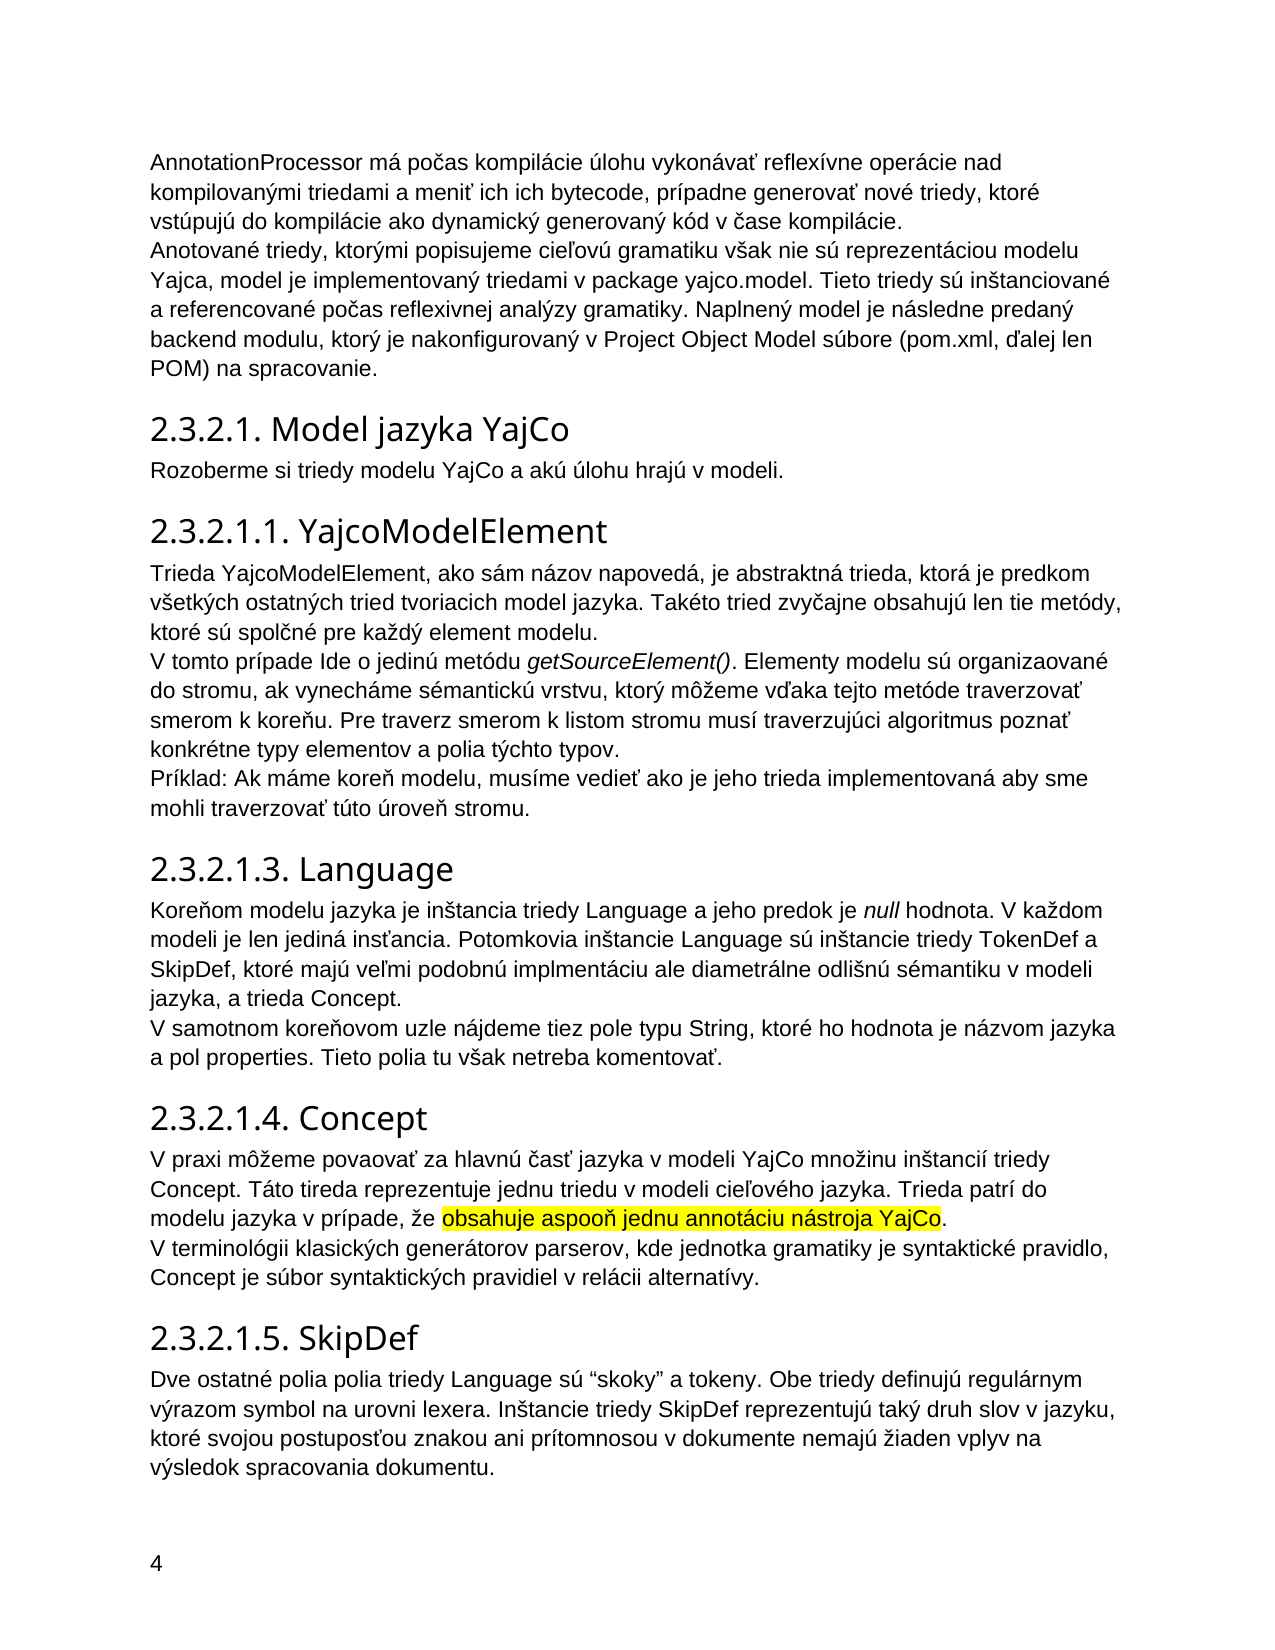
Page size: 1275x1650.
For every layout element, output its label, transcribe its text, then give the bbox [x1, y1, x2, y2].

subtitle 2.3.2.1.5. SkipDef [150, 1315, 1125, 1360]
subtitle V tomto prípade Ide o jedinú metódu getSourceElement(). Elementy modelu sú organizaované do stromu, ak vynecháme sémantickú vrstvu, ktorý môžeme vďaka tejto metóde traverzovať smerom k koreňu. Pre traverz smerom k listom stromu musí traverzujúci algoritmus poznať konkrétne typy elementov a polia týchto typov. [150, 648, 1125, 762]
subtitle 2.3.2.1. Model jazyka YajCo [150, 406, 1125, 451]
subtitle Dve ostatné polia polia triedy Language sú “skoky” a tokeny. Obe triedy definujú regulárnym výrazom symbol na urovni lexera. Inštancie triedy SkipDef reprezentujú taký druh slov v jazyku, ktoré svojou postuposťou znakou ani prítomnosou v dokumente nemajú žiaden vplyv na výsledok spracovania dokumentu. [150, 1367, 1125, 1481]
text AnnotationProcessor má počas kompilácie úlohu vykonávať reflexívne operácie nad kompilovanými triedami a meniť ich ich bytecode, prípadne generovať nové triedy, ktoré vstúpujú do kompilácie ako dynamický generovaný kód v čase kompilácie. [150, 150, 1125, 234]
subtitle V praxi môžeme povaovať za hlavnú časť jazyka v modeli YajCo množinu inštancií triedy Concept. Táto tireda reprezentuje jednu triedu v modeli cieľového jazyka. Trieda patrí do modelu jazyka v prípade, že obsahuje aspooň jednu annotáciu nástroja YajCo. [150, 1147, 1125, 1231]
subtitle Príklad: Ak máme koreň modelu, musíme vedieť ako je jeho trieda implementovaná aby sme mohli traverzovať túto úroveň stromu. [150, 766, 1125, 821]
subtitle 2.3.2.1.1. YajcoModelElement [150, 508, 1125, 554]
subtitle Concept je súbor syntaktických pravidiel v relácii alternatívy. [150, 1264, 1125, 1290]
text Anotované triedy, ktorými popisujeme cieľovú gramatiku však nie sú reprezentáciou modelu Yajca, model je implementovaný triedami v package yajco.model. Tieto triedy sú inštanciované a referencované počas reflexivnej analýzy gramatiky. Naplnený model je následne predaný backend modulu, ktorý je nakonfigurovaný v Project Object Model súbore (pom.xml, ďalej len POM) na spracovanie. [150, 238, 1125, 381]
subtitle 2.3.2.1.4. Concept [150, 1095, 1125, 1140]
subtitle Koreňom modelu jazyka je inštancia triedy Language a jeho predok je null hodnota. V každom modeli je len jediná insťancia. Potomkovia inštancie Language sú inštancie triedy TokenDef a SkipDef, ktoré majú veľmi podobnú implmentáciu ale diametrálne odlišnú sémantiku v modeli jazyka, a trieda Concept. [150, 898, 1125, 1012]
text Rozoberme si triedy modelu YajCo a akú úlohu hrajú v modeli. [150, 458, 1125, 484]
subtitle Trieda YajcoModelElement, ako sám názov napovedá, je abstraktná trieda, ktorá je predkom všetkých ostatných tried tvoriacich model jazyka. Takéto tried zvyčajne obsahujú len tie metódy, ktoré sú spolčné pre každý element modelu. [150, 560, 1125, 645]
subtitle V terminológii klasických generátorov parserov, kde jednotka gramatiky je syntaktické pravidlo, [150, 1235, 1125, 1261]
subtitle 2.3.2.1.3. Language [150, 846, 1125, 891]
subtitle V samotnom koreňovom uzle nájdeme tiez pole typu String, ktoré ho hodnota je názvom jazyka a pol properties. Tieto polia tu však netreba komentovať. [150, 1015, 1125, 1070]
